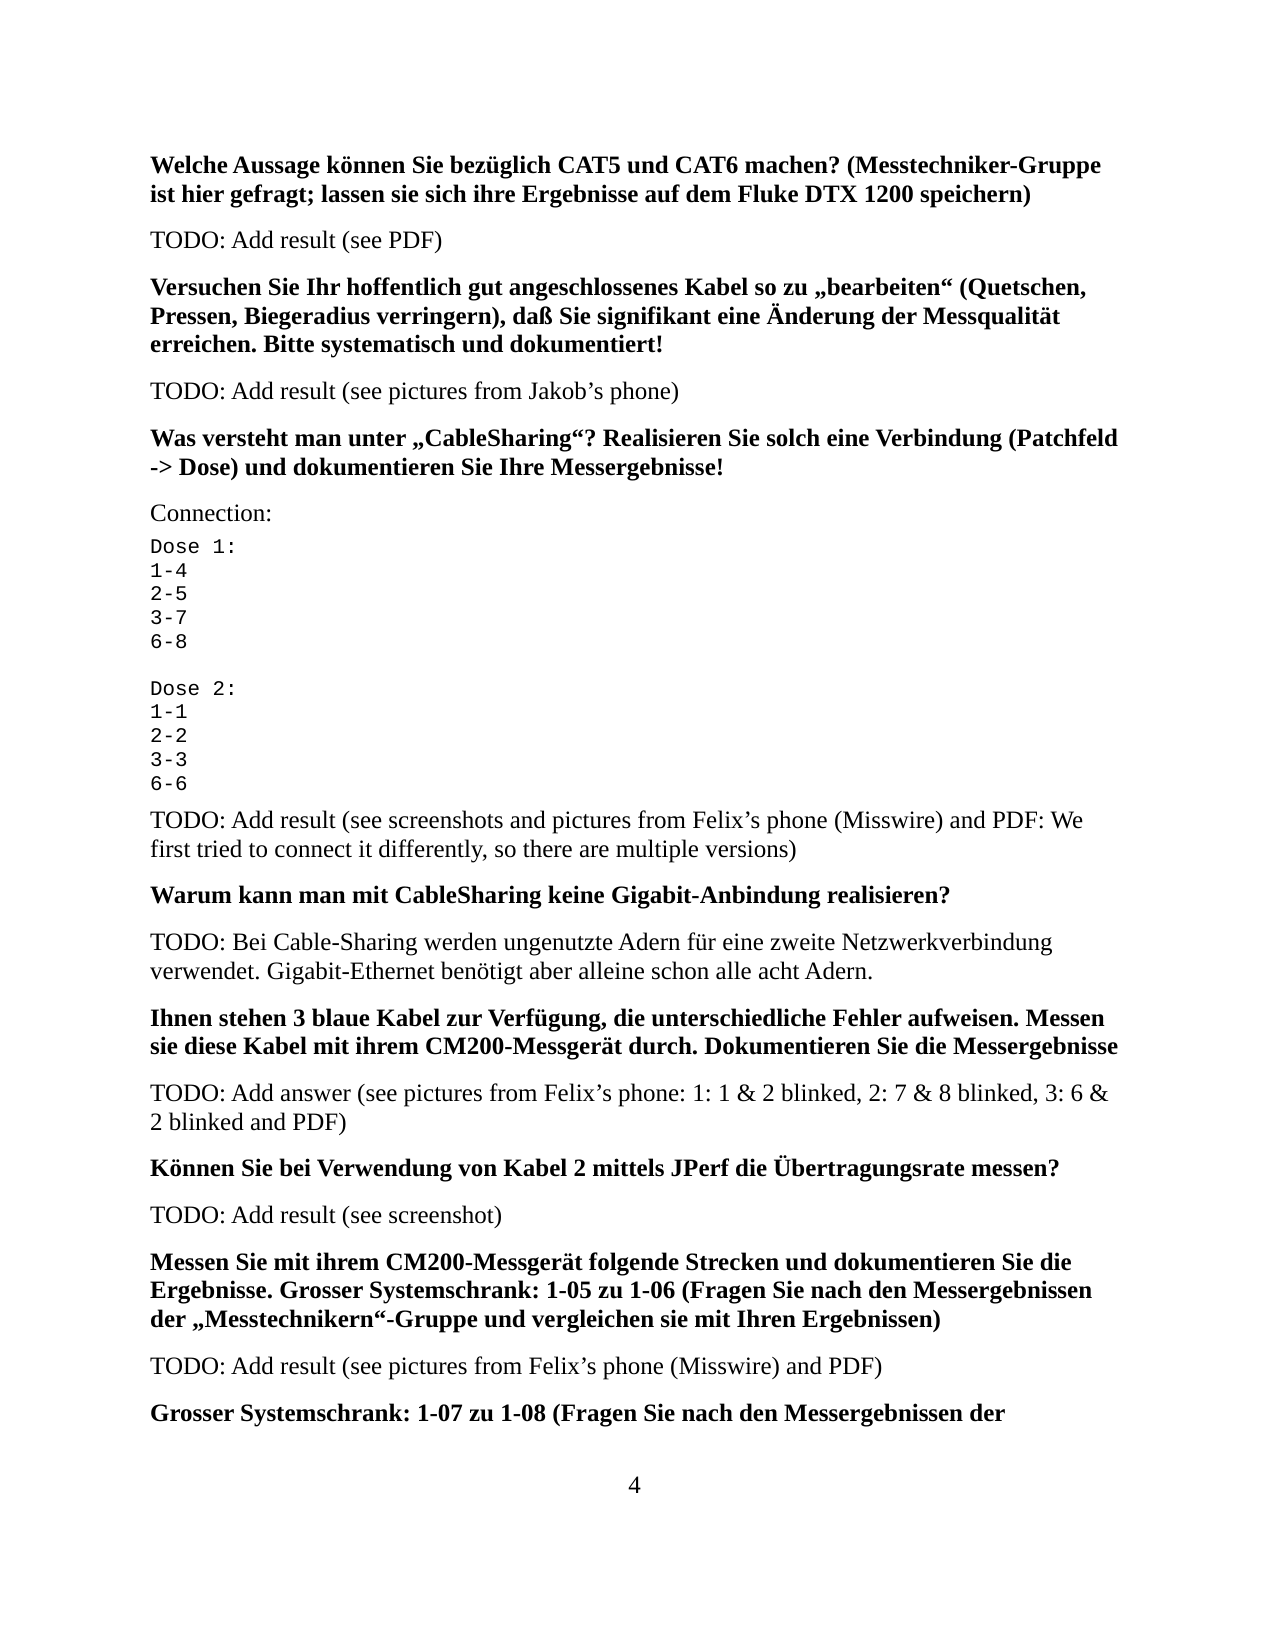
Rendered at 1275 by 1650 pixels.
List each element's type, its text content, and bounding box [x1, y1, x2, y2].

text TODO: Bei Cable-Sharing werden ungenutzte Adern für eine zweite Netzwerkverbindung verwendet. Gigabit-Ethernet benötigt aber alleine schon alle acht Adern. [150, 927, 1125, 985]
text 6-6 [150, 772, 1125, 796]
text Versuchen Sie Ihr hoffentlich gut angeschlossenes Kabel so zu „bearbeiten“ (Quetschen, Pressen, Biegeradius verringern), daß Sie signifikant eine Änderung der Messqualität erreichen. Bitte systematisch und dokumentiert! [150, 272, 1125, 358]
text 2-5 [150, 583, 1125, 607]
text Messen Sie mit ihrem CM200-Messgerät folgende Strecken und dokumentieren Sie die Ergebnisse. Grosser Systemschrank: 1-05 zu 1-06 (Fragen Sie nach den Messergebnissen der „Messtechnikern“-Gruppe und vergleichen sie mit Ihren Ergebnissen) [150, 1247, 1125, 1333]
text Warum kann man mit CableSharing keine Gigabit-Anbindung realisieren? [150, 881, 1125, 909]
text TODO: Add answer (see pictures from Felix’s phone: 1: 1 & 2 blinked, 2: 7 & 8 blinked, 3: 6 & 2 blinked and PDF) [150, 1078, 1125, 1136]
text TODO: Add result (see screenshots and pictures from Felix’s phone (Misswire) and PDF: We first tried to connect it differently, so there are multiple versions) [150, 805, 1125, 863]
text Dose 2: [150, 678, 1125, 702]
text 3-7 [150, 607, 1125, 631]
text Welche Aussage können Sie bezüglich CAT5 und CAT6 machen? (Messtechniker-Gruppe ist hier gefragt; lassen sie sich ihre Ergebnisse auf dem Fluke DTX 1200 speichern) [150, 150, 1125, 207]
text 1-1 [150, 702, 1125, 725]
text Ihnen stehen 3 blaue Kabel zur Verfügung, die unterschiedliche Fehler aufweisen. Messen sie diese Kabel mit ihrem CM200-Messgerät durch. Dokumentieren Sie die Messergebnisse [150, 1003, 1125, 1060]
text Grosser Systemschrank: 1-07 zu 1-08 (Fragen Sie nach den Messergebnissen der [150, 1398, 1125, 1426]
text Connection: [150, 498, 1125, 527]
text 1-4 [150, 560, 1125, 583]
text 3-3 [150, 749, 1125, 772]
text Können Sie bei Verwendung von Kabel 2 mittels JPerf die Übertragungsrate messen? [150, 1153, 1125, 1182]
text TODO: Add result (see pictures from Felix’s phone (Misswire) and PDF) [150, 1351, 1125, 1380]
text TODO: Add result (see pictures from Jakob’s phone) [150, 376, 1125, 405]
text TODO: Add result (see screenshot) [150, 1200, 1125, 1229]
text 6-8 [150, 631, 1125, 654]
text TODO: Add result (see PDF) [150, 225, 1125, 254]
text 2-2 [150, 725, 1125, 749]
text Was versteht man unter „CableSharing“? Realisieren Sie solch eine Verbindung (Patchfeld -> Dose) und dokumentieren Sie Ihre Messergebnisse! [150, 423, 1125, 480]
text Dose 1: [150, 536, 1125, 560]
